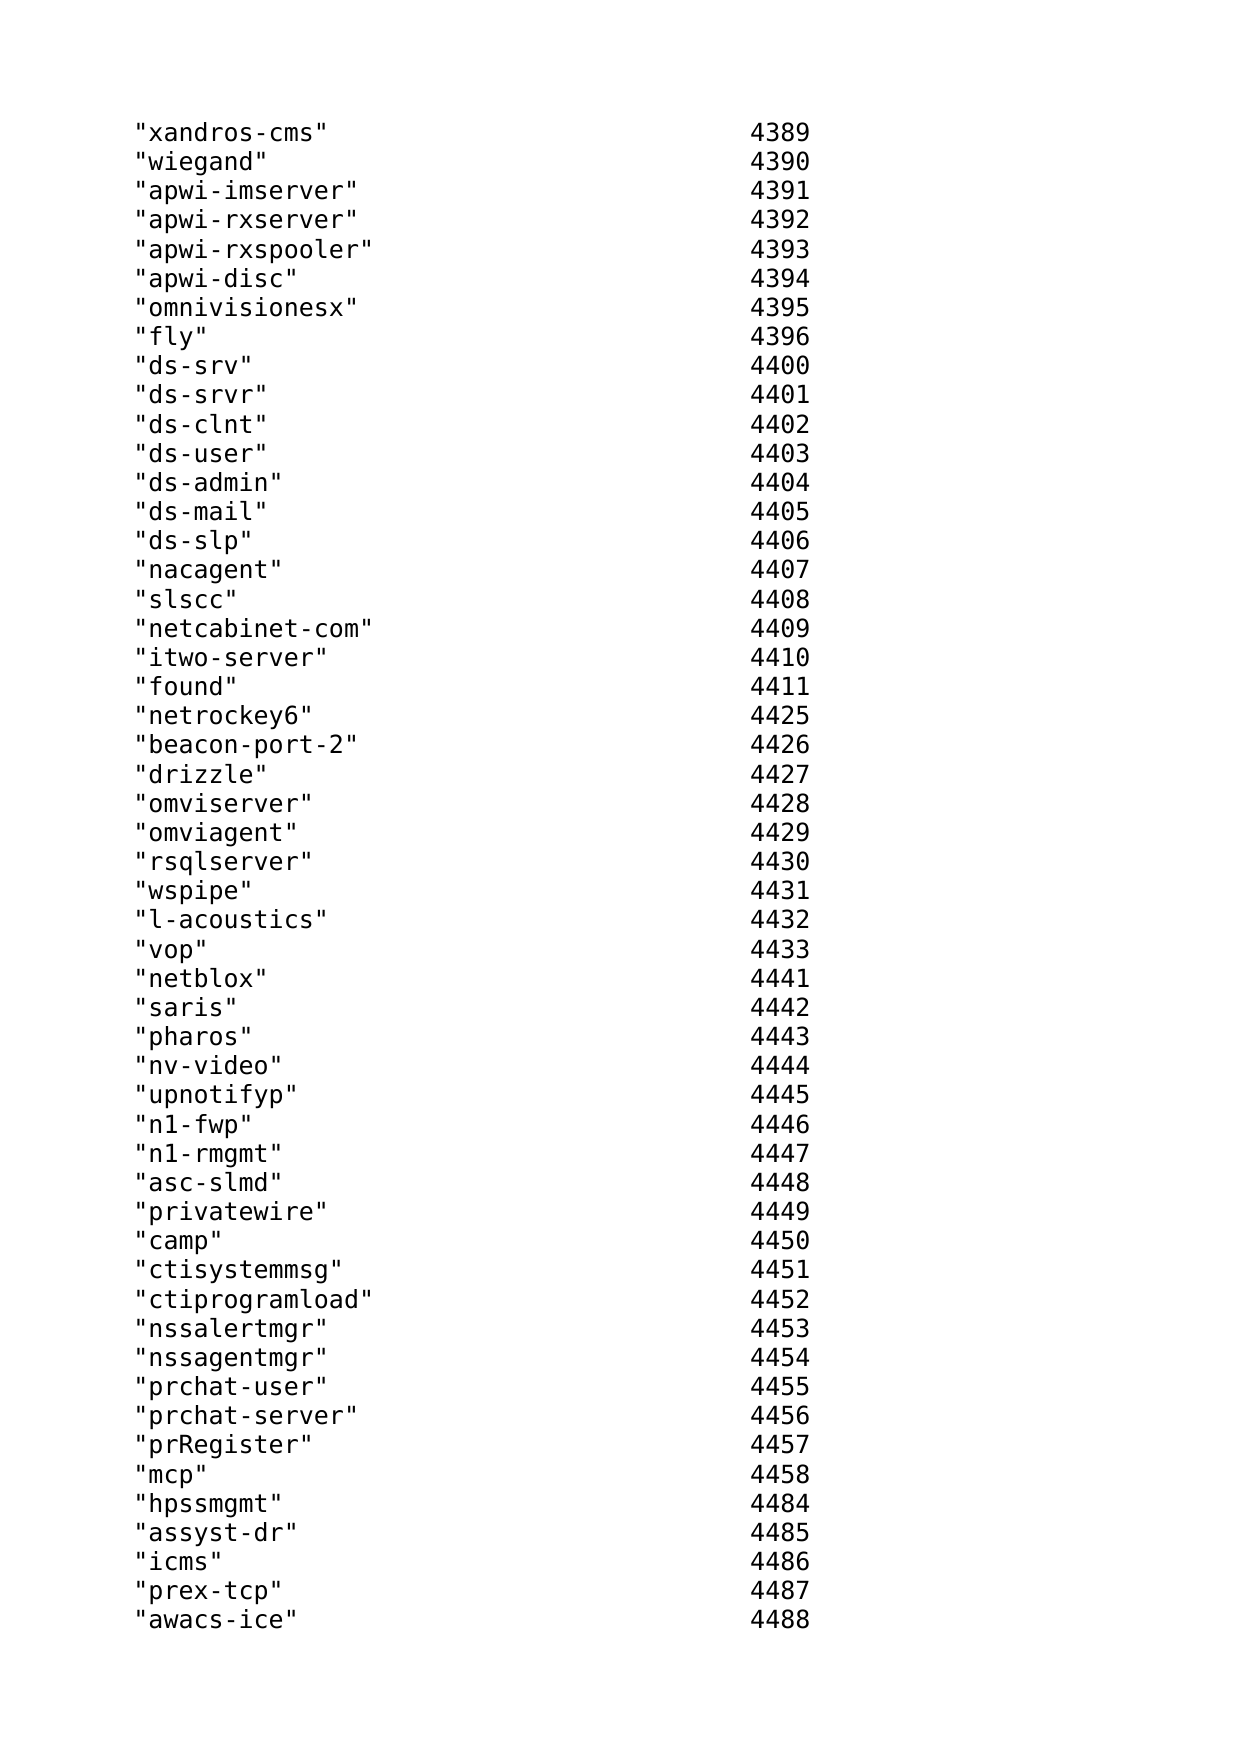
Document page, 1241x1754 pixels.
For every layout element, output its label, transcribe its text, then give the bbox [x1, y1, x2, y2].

text "xandros-cms" 4389 "wiegand" 4390 "apwi-imserver" 4391 "apwi-rxserver" 4392 "apwi-rxspooler" 4393 "apwi-disc" 4394 "omnivisionesx" 4395 "fly" 4396 "ds-srv" 4400 "ds-srvr" 4401 "ds-clnt" 4402 "ds-user" 4403 "ds-admin" 4404 "ds-mail" 4405 "ds-slp" 4406 "nacagent" 4407 "slscc" 4408 "netcabinet-com" 4409 "itwo-server" 4410 "found" 4411 "netrockey6" 4425 "beacon-port-2" 4426 "drizzle" 4427 "omviserver" 4428 "omviagent" 4429 "rsqlserver" 4430 "wspipe" 4431 "l-acoustics" 4432 "vop" 4433 "netblox" 4441 "saris" 4442 "pharos" 4443 "nv-video" 4444 "upnotifyp" 4445 "n1-fwp" 4446 "n1-rmgmt" 4447 "asc-slmd" 4448 "privatewire" 4449 "camp" 4450 "ctisystemmsg" 4451 "ctiprogramload" 4452 "nssalertmgr" 4453 "nssagentmgr" 4454 "prchat-user" 4455 "prchat-server" 4456 "prRegister" 4457 "mcp" 4458 "hpssmgmt" 4484 "assyst-dr" 4485 "icms" 4486 "prex-tcp" 4487 "awacs-ice" 4488 [118, 118, 1122, 1635]
